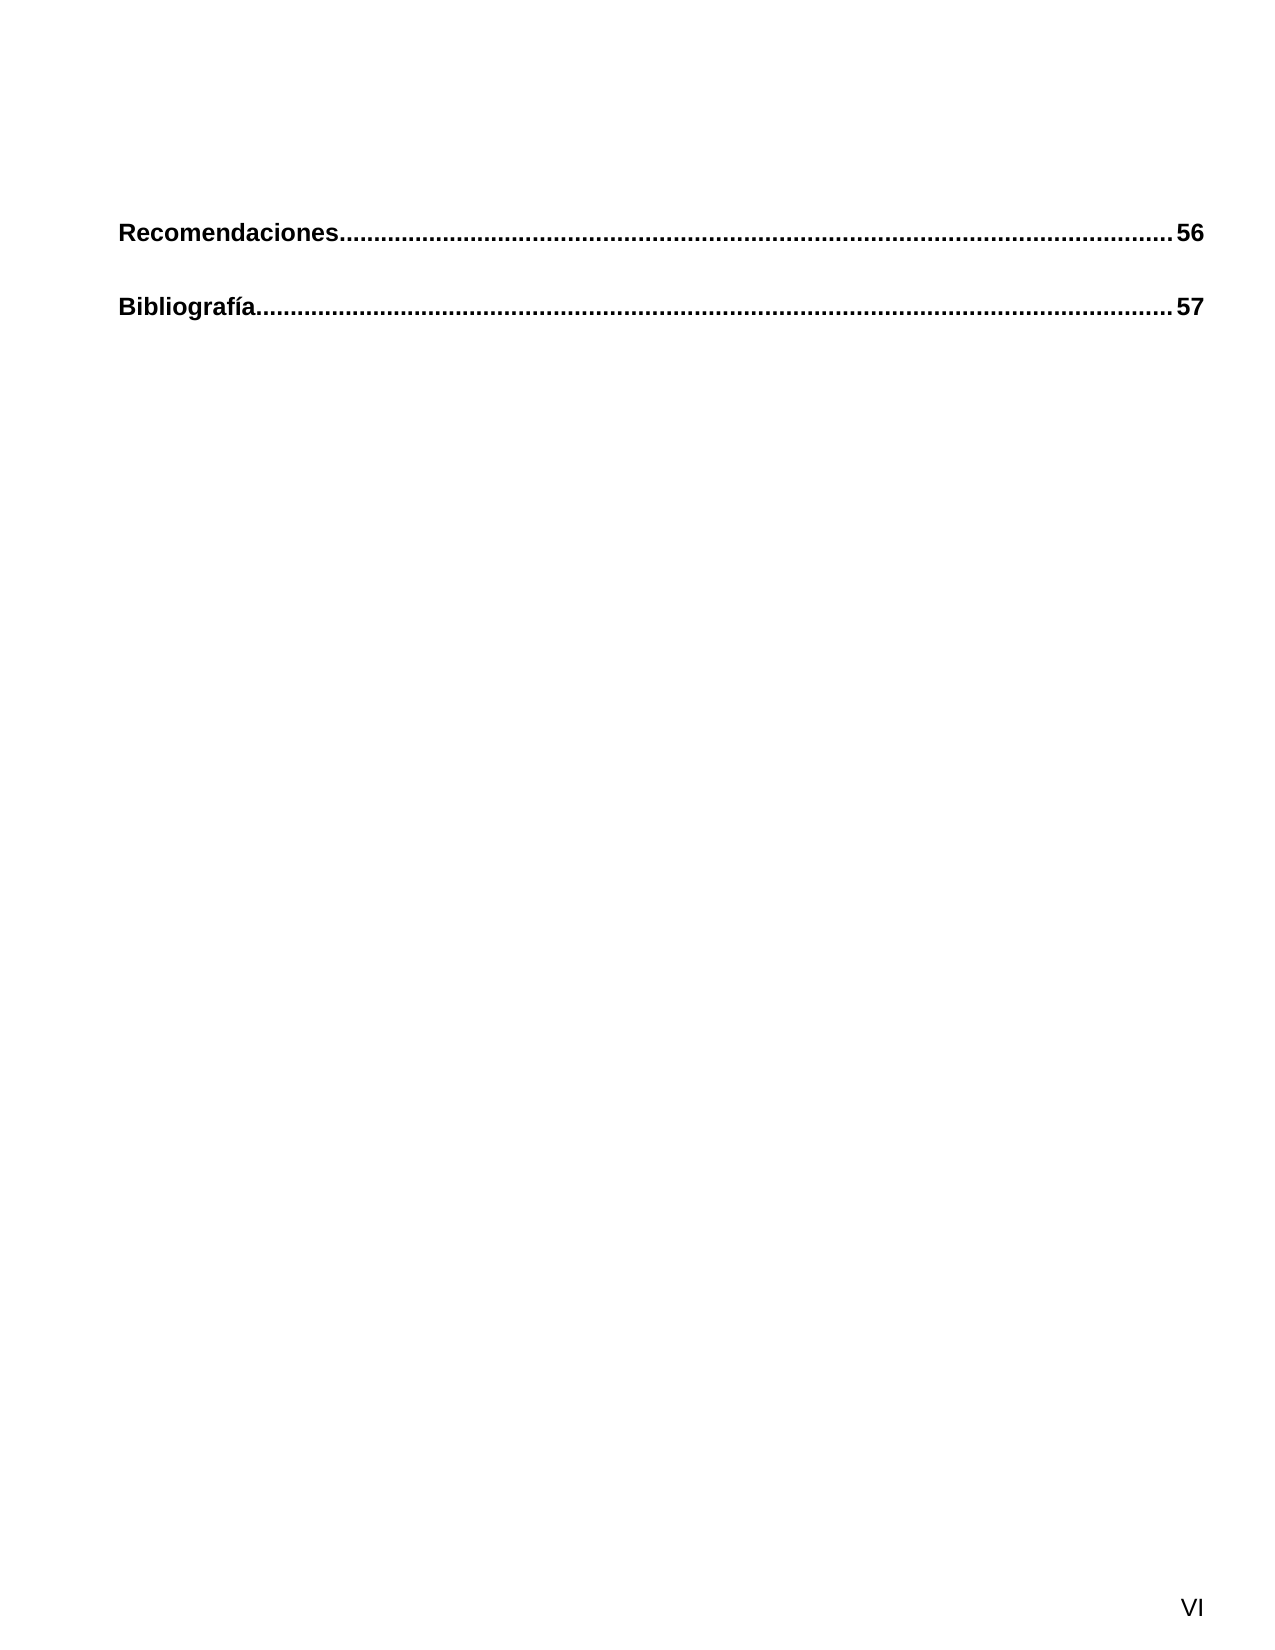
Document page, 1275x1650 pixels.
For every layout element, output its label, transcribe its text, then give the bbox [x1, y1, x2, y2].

text Bibliografía 57 [118, 298, 1204, 319]
text Recomendaciones 56 [118, 225, 1204, 246]
